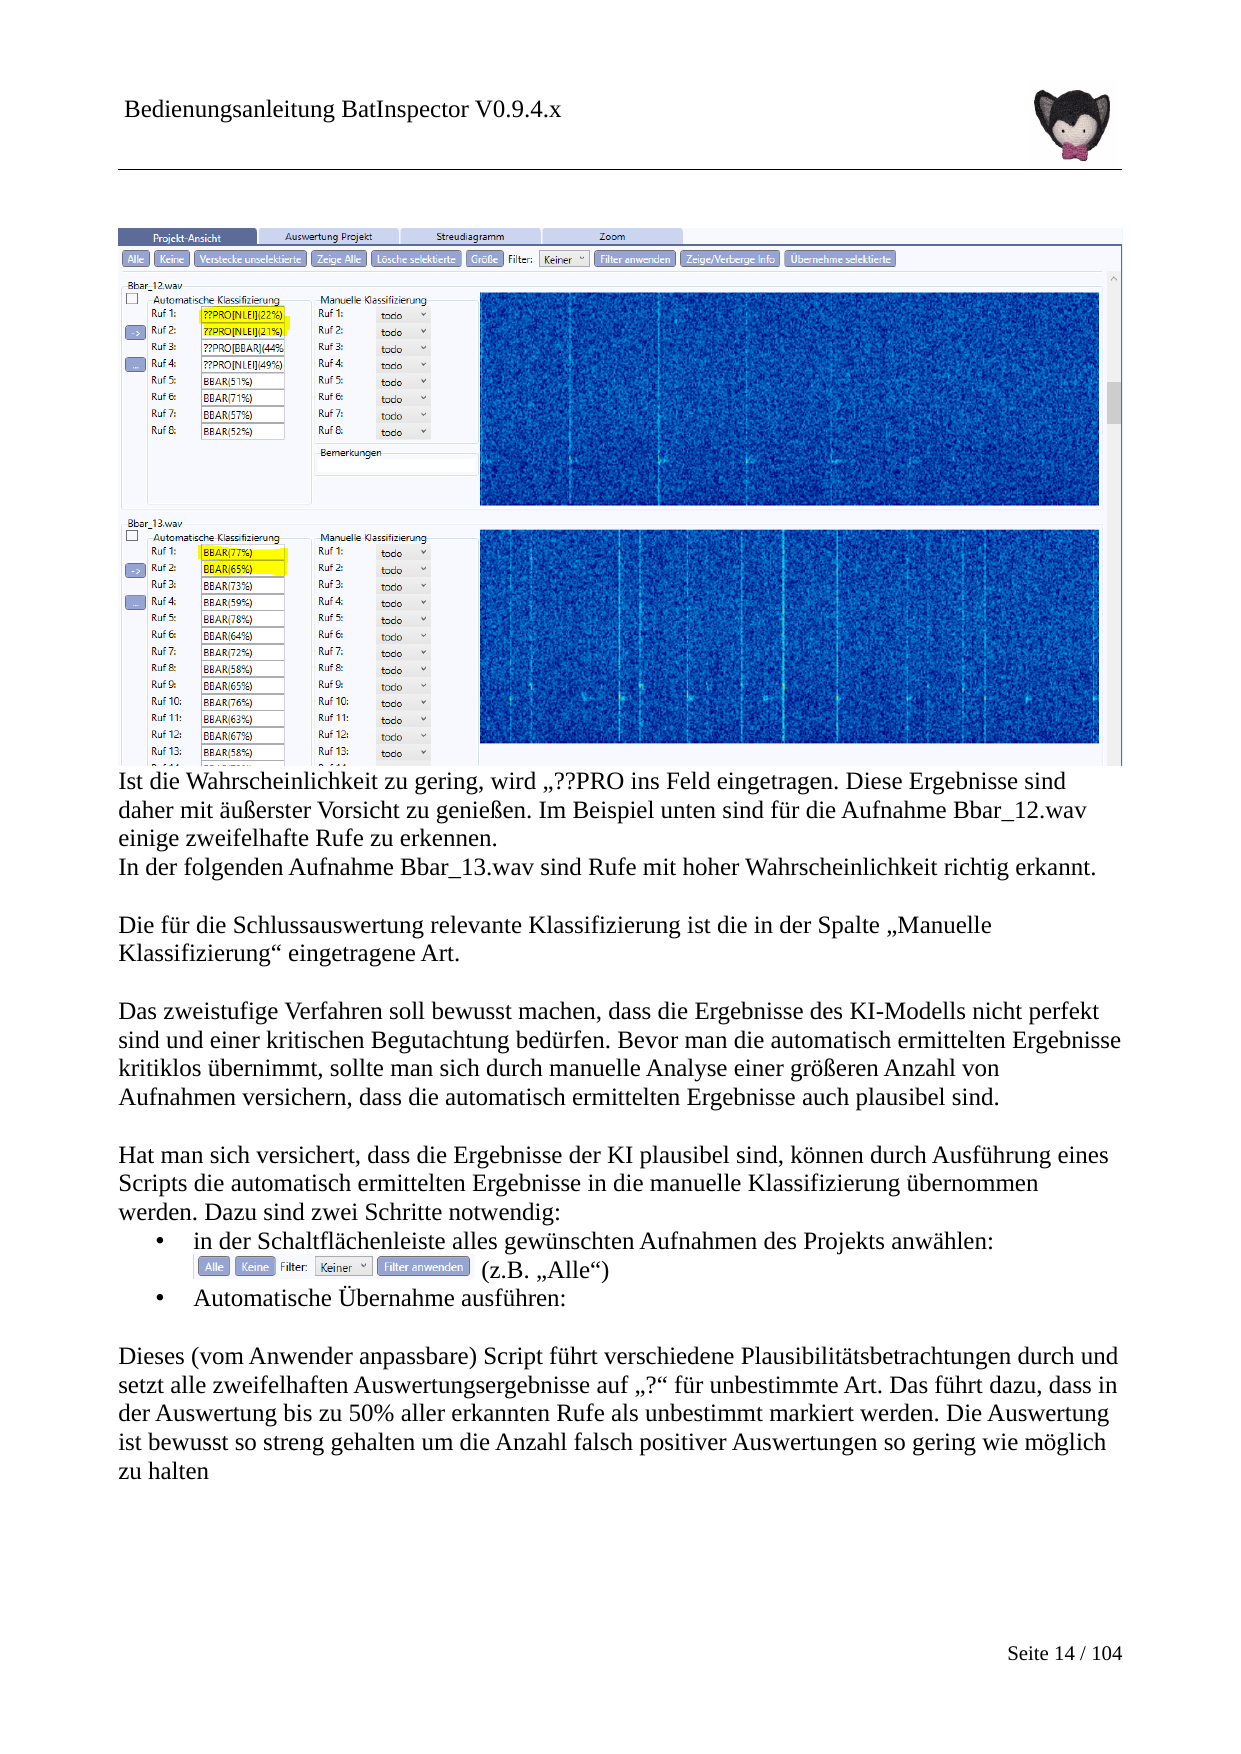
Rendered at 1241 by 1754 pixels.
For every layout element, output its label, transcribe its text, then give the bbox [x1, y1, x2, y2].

text Hat man sich versichert, dass die Ergebnisse der KI plausibel sind, können durch Ausführung eines Scripts die automatisch ermittelten Ergebnisse in die manuelle Klassifizierung übernommen werden. Dazu sind zwei Schritte notwendig: [118, 1140, 1122, 1226]
text Die für die Schlussauswertung relevante Klassifizierung ist die in der Spalte „Manuelle Klassifizierung“ eingetragene Art. [118, 910, 1122, 967]
list in der Schaltflächenleiste alles gewünschten Aufnahmen des Projekts anwählen: (z.B. „Alle“) [156, 1226, 1122, 1283]
picture [1030, 80, 1119, 169]
text Ist die Wahrscheinlichkeit zu gering, wird „??PRO ins Feld eingetragen. Diese Ergebnisse sind daher mit äußerster Vorsicht zu genießen. Im Beispiel unten sind für die Aufnahme Bbar_12.wav einige zweifelhafte Rufe zu erkennen. [118, 766, 1122, 852]
text Das zweistufige Verfahren soll bewusst machen, dass die Ergebnisse des KI-Modells nicht perfekt sind und einer kritischen Begutachtung bedürfen. Bevor man die automatisch ermittelten Ergebnisse kritiklos übernimmt, sollte man sich durch manuelle Analyse einer größeren Anzahl von Aufnahmen versichern, dass die automatisch ermittelten Ergebnisse auch plausibel sind. [118, 996, 1122, 1111]
text In der folgenden Aufnahme Bbar_13.wav sind Rufe mit hoher Wahrscheinlichkeit richtig erkannt. [118, 852, 1122, 881]
picture [193, 1254, 475, 1279]
text Dieses (vom Anwender anpassbare) Script führt verschiedene Plausibilitätsbetrachtungen durch und setzt alle zweifelhaften Auswertungsergebnisse auf „?“ für unbestimmte Art. Das führt dazu, dass in der Auswertung bis zu 50% aller erkannten Rufe als unbestimmt markiert werden. Die Auswertung ist bewusst so streng gehalten um die Anzahl falsch positiver Auswertungen so gering wie möglich zu halten [118, 1341, 1122, 1485]
list Automatische Übernahme ausführen: [156, 1283, 1122, 1341]
picture [118, 228, 1123, 766]
